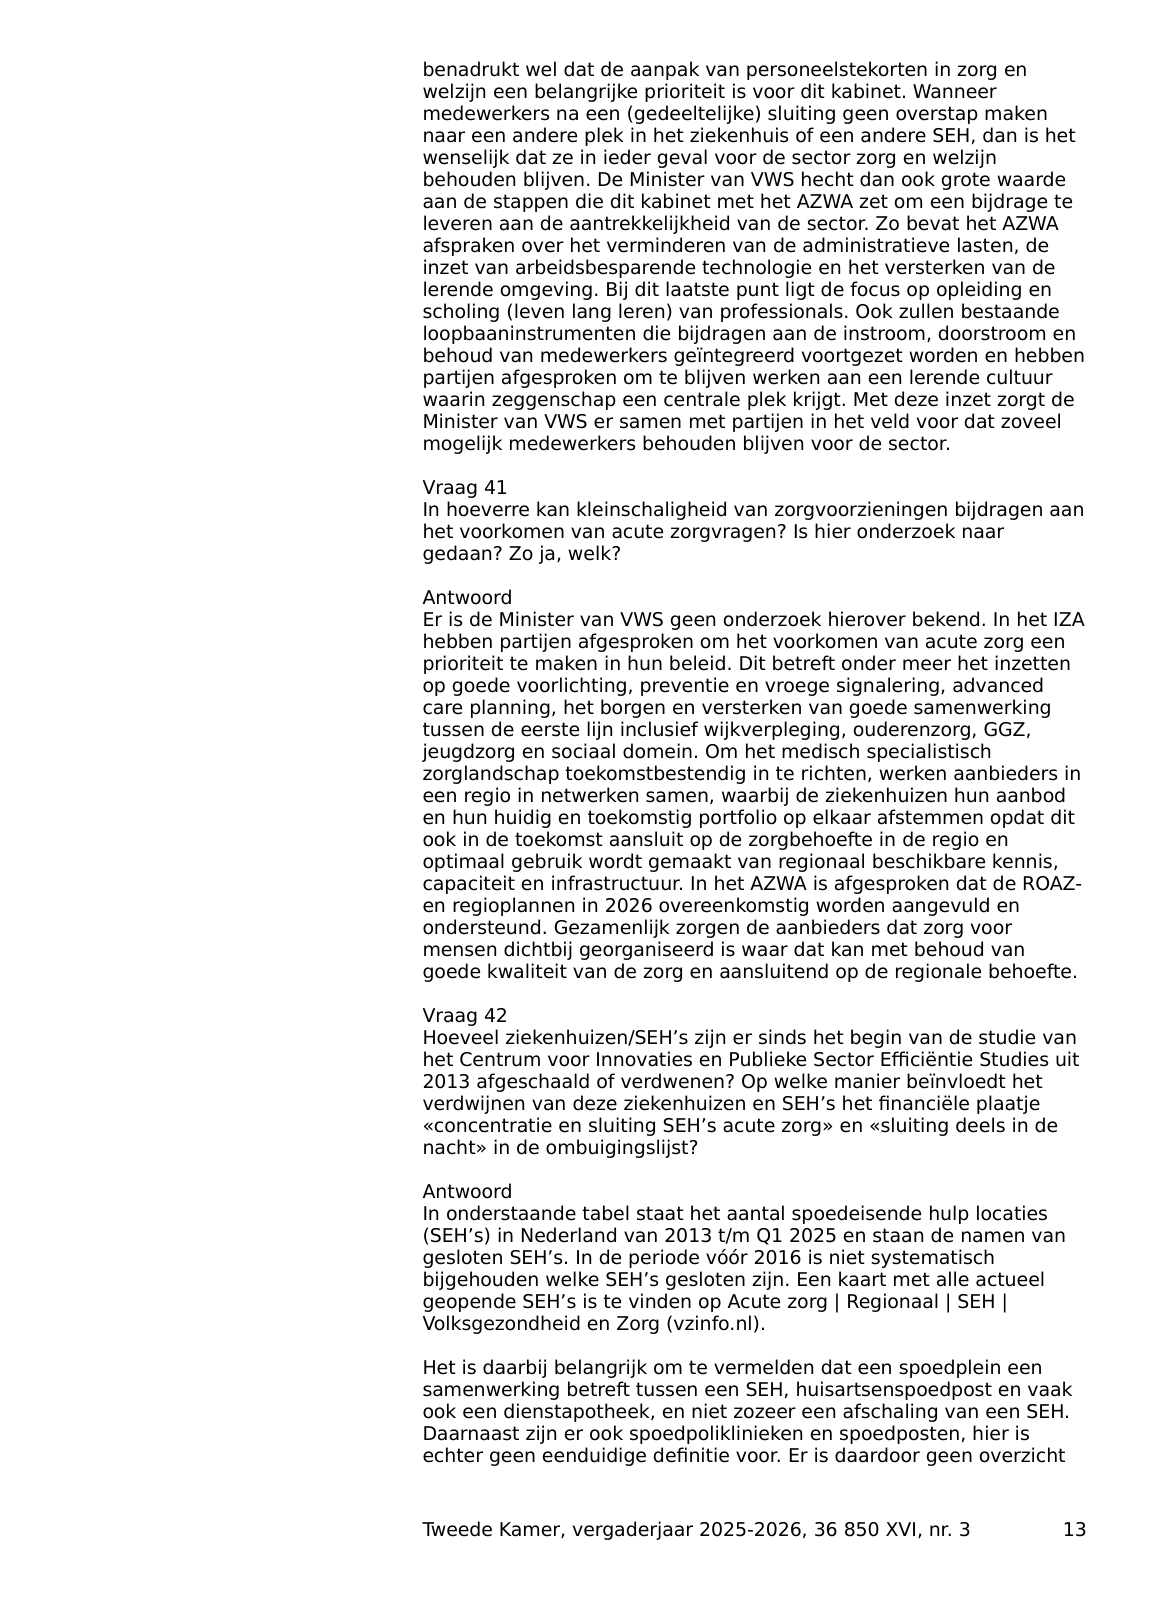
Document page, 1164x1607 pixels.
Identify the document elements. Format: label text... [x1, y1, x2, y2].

text Antwoord [422, 1181, 1087, 1203]
text benadrukt wel dat de aanpak van personeelstekorten in zorg en welzijn een belangrijke prioriteit is voor dit kabinet. Wanneer medewerkers na een (gedeeltelijke) sluiting geen overstap maken naar een andere plek in het ziekenhuis of een andere SEH, dan is het wenselijk dat ze in ieder geval voor de sector zorg en welzijn behouden blijven. De Minister van VWS hecht dan ook grote waarde aan de stappen die dit kabinet met het AZWA zet om een bijdrage te leveren aan de aantrekkelijkheid van de sector. Zo bevat het AZWA afspraken over het verminderen van de administratieve lasten, de inzet van arbeidsbesparende technologie en het versterken van de lerende omgeving. Bij dit laatste punt ligt de focus op opleiding en scholing (leven lang leren) van professionals. Ook zullen bestaande loopbaaninstrumenten die bijdragen aan de instroom, doorstroom en behoud van medewerkers geïntegreerd voortgezet worden en hebben partijen afgesproken om te blijven werken aan een lerende cultuur waarin zeggenschap een centrale plek krijgt. Met deze inzet zorgt de Minister van VWS er samen met partijen in het veld voor dat zoveel mogelijk medewerkers behouden blijven voor de sector. [422, 59, 1087, 455]
text Het is daarbij belangrijk om te vermelden dat een spoedplein een samenwerking betreft tussen een SEH, huisartsenspoedpost en vaak ook een dienstapotheek, en niet zozeer een afschaling van een SEH. Daarnaast zijn er ook spoedpoliklinieken en spoedposten, hier is echter geen eenduidige definitie voor. Er is daardoor geen overzicht [422, 1357, 1087, 1467]
text Antwoord [422, 587, 1087, 609]
text Hoeveel ziekenhuizen/SEH’s zijn er sinds het begin van de studie van het Centrum voor Innovaties en Publieke Sector Efficiëntie Studies uit 2013 afgeschaald of verdwenen? Op welke manier beïnvloedt het verdwijnen van deze ziekenhuizen en SEH’s het financiële plaatje «concentratie en sluiting SEH’s acute zorg» en «sluiting deels in de nacht» in de ombuigingslijst? [422, 1027, 1087, 1159]
text Er is de Minister van VWS geen onderzoek hierover bekend. In het IZA hebben partijen afgesproken om het voorkomen van acute zorg een prioriteit te maken in hun beleid. Dit betreft onder meer het inzetten op goede voorlichting, preventie en vroege signalering, advanced care planning, het borgen en versterken van goede samenwerking tussen de eerste lijn inclusief wijkverpleging, ouderenzorg, GGZ, jeugdzorg en sociaal domein. Om het medisch specialistisch zorglandschap toekomstbestendig in te richten, werken aanbieders in een regio in netwerken samen, waarbij de ziekenhuizen hun aanbod en hun huidig en toekomstig portfolio op elkaar afstemmen opdat dit ook in de toekomst aansluit op de zorgbehoefte in de regio en optimaal gebruik wordt gemaakt van regionaal beschikbare kennis, capaciteit en infrastructuur. In het AZWA is afgesproken dat de ROAZ- en regioplannen in 2026 overeenkomstig worden aangevuld en ondersteund. Gezamenlijk zorgen de aanbieders dat zorg voor mensen dichtbij georganiseerd is waar dat kan met behoud van goede kwaliteit van de zorg en aansluitend op de regionale behoefte. [422, 609, 1087, 983]
text Vraag 42 [422, 1005, 1087, 1027]
text In onderstaande tabel staat het aantal spoedeisende hulp locaties (SEH’s) in Nederland van 2013 t/m Q1 2025 en staan de namen van gesloten SEH’s. In de periode vóór 2016 is niet systematisch bijgehouden welke SEH’s gesloten zijn. Een kaart met alle actueel geopende SEH’s is te vinden op Acute zorg | Regionaal | SEH | Volksgezondheid en Zorg (vzinfo.nl). [422, 1203, 1087, 1335]
text Vraag 41 [422, 477, 1087, 499]
text In hoeverre kan kleinschaligheid van zorgvoorzieningen bijdragen aan het voorkomen van acute zorgvragen? Is hier onderzoek naar gedaan? Zo ja, welk? [422, 499, 1087, 565]
